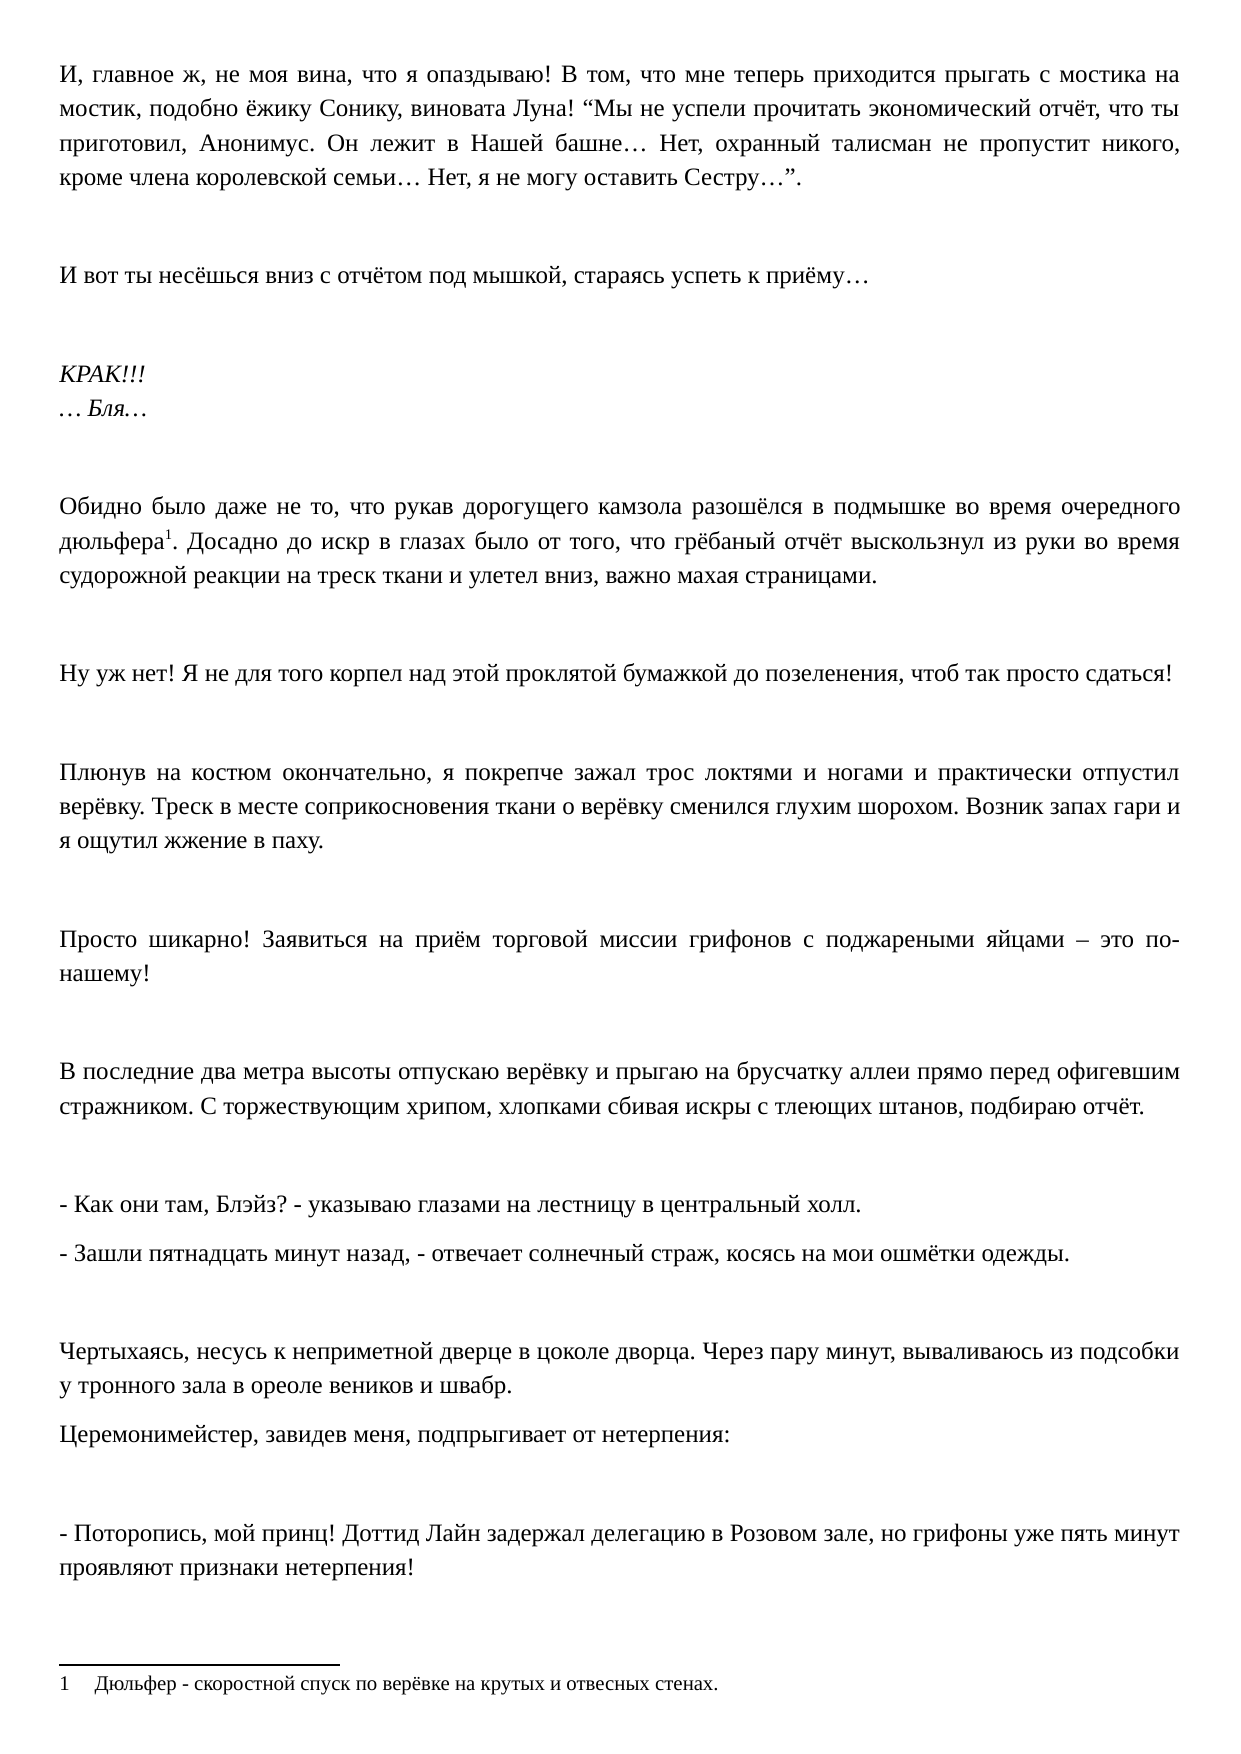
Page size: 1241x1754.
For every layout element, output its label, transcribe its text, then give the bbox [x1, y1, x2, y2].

text Плюнув на костюм окончательно, я покрепче зажал трос локтями и ногами и практически отпустил верёвку. Треск в месте соприкосновения ткани о верёвку сменился глухим шорохом. Возник запах гари и я ощутил жжение в паху. [59, 757, 1181, 854]
text Ну уж нет! Я не для того корпел над этой проклятой бумажкой до позеленения, чтоб так просто сдаться! [59, 658, 1181, 687]
text И вот ты несёшься вниз с отчётом под мышкой, стараясь успеть к приёму… [59, 261, 1181, 289]
text - Поторопись, мой принц! Доттид Лайн задержал делегацию в Розовом зале, но грифоны уже пять минут проявляют признаки нетерпения! [59, 1518, 1181, 1581]
text Церемонимейстер, завидев меня, подпрыгивает от нетерпения: [59, 1419, 1181, 1448]
text КРАК!!! … Бля… [59, 359, 1181, 422]
text - Зашли пятнадцать минут назад, - отвечает солнечный страж, косясь на мои ошмётки одежды. [59, 1238, 1181, 1267]
text Просто шикарно! Заявиться на приём торговой миссии грифонов с поджареными яйцами – это по-нашему! [59, 924, 1181, 987]
text Чертыхаясь, несусь к неприметной дверце в цоколе дворца. Через пару минут, вываливаюсь из подсобки у тронного зала в ореоле веников и швабр. [59, 1336, 1181, 1399]
text В последние два метра высоты отпускаю верёвку и прыгаю на брусчатку аллеи прямо перед офигевшим стражником. С торжествующим хрипом, хлопками сбивая искры с тлеющих штанов, подбираю отчёт. [59, 1056, 1181, 1119]
text И, главное ж, не моя вина, что я опаздываю! В том, что мне теперь приходится прыгать с мостика на мостик, подобно ёжику Сонику, виновата Луна! “Мы не успели прочитать экономический отчёт, что ты приготовил, Анонимус. Он лежит в Нашей башне… Нет, охранный талисман не пропустит никого, кроме члена королевской семьи… Нет, я не могу оставить Сестру…”. [59, 59, 1181, 191]
text - Как они там, Блэйз? - указываю глазами на лестницу в центральный холл. [59, 1189, 1181, 1218]
text Дюльфер - скоростной спуск по верёвке на крутых и отвесных стенах. [59, 1671, 1181, 1695]
text Обидно было даже не то, что рукав дорогущего камзола разошёлся в подмышке во время очередного дюльфера. Досадно до искр в глазах было от того, что грёбаный отчёт выскользнул из руки во время судорожной реакции на треск ткани и улетел вниз, важно махая страницами. [59, 491, 1181, 589]
